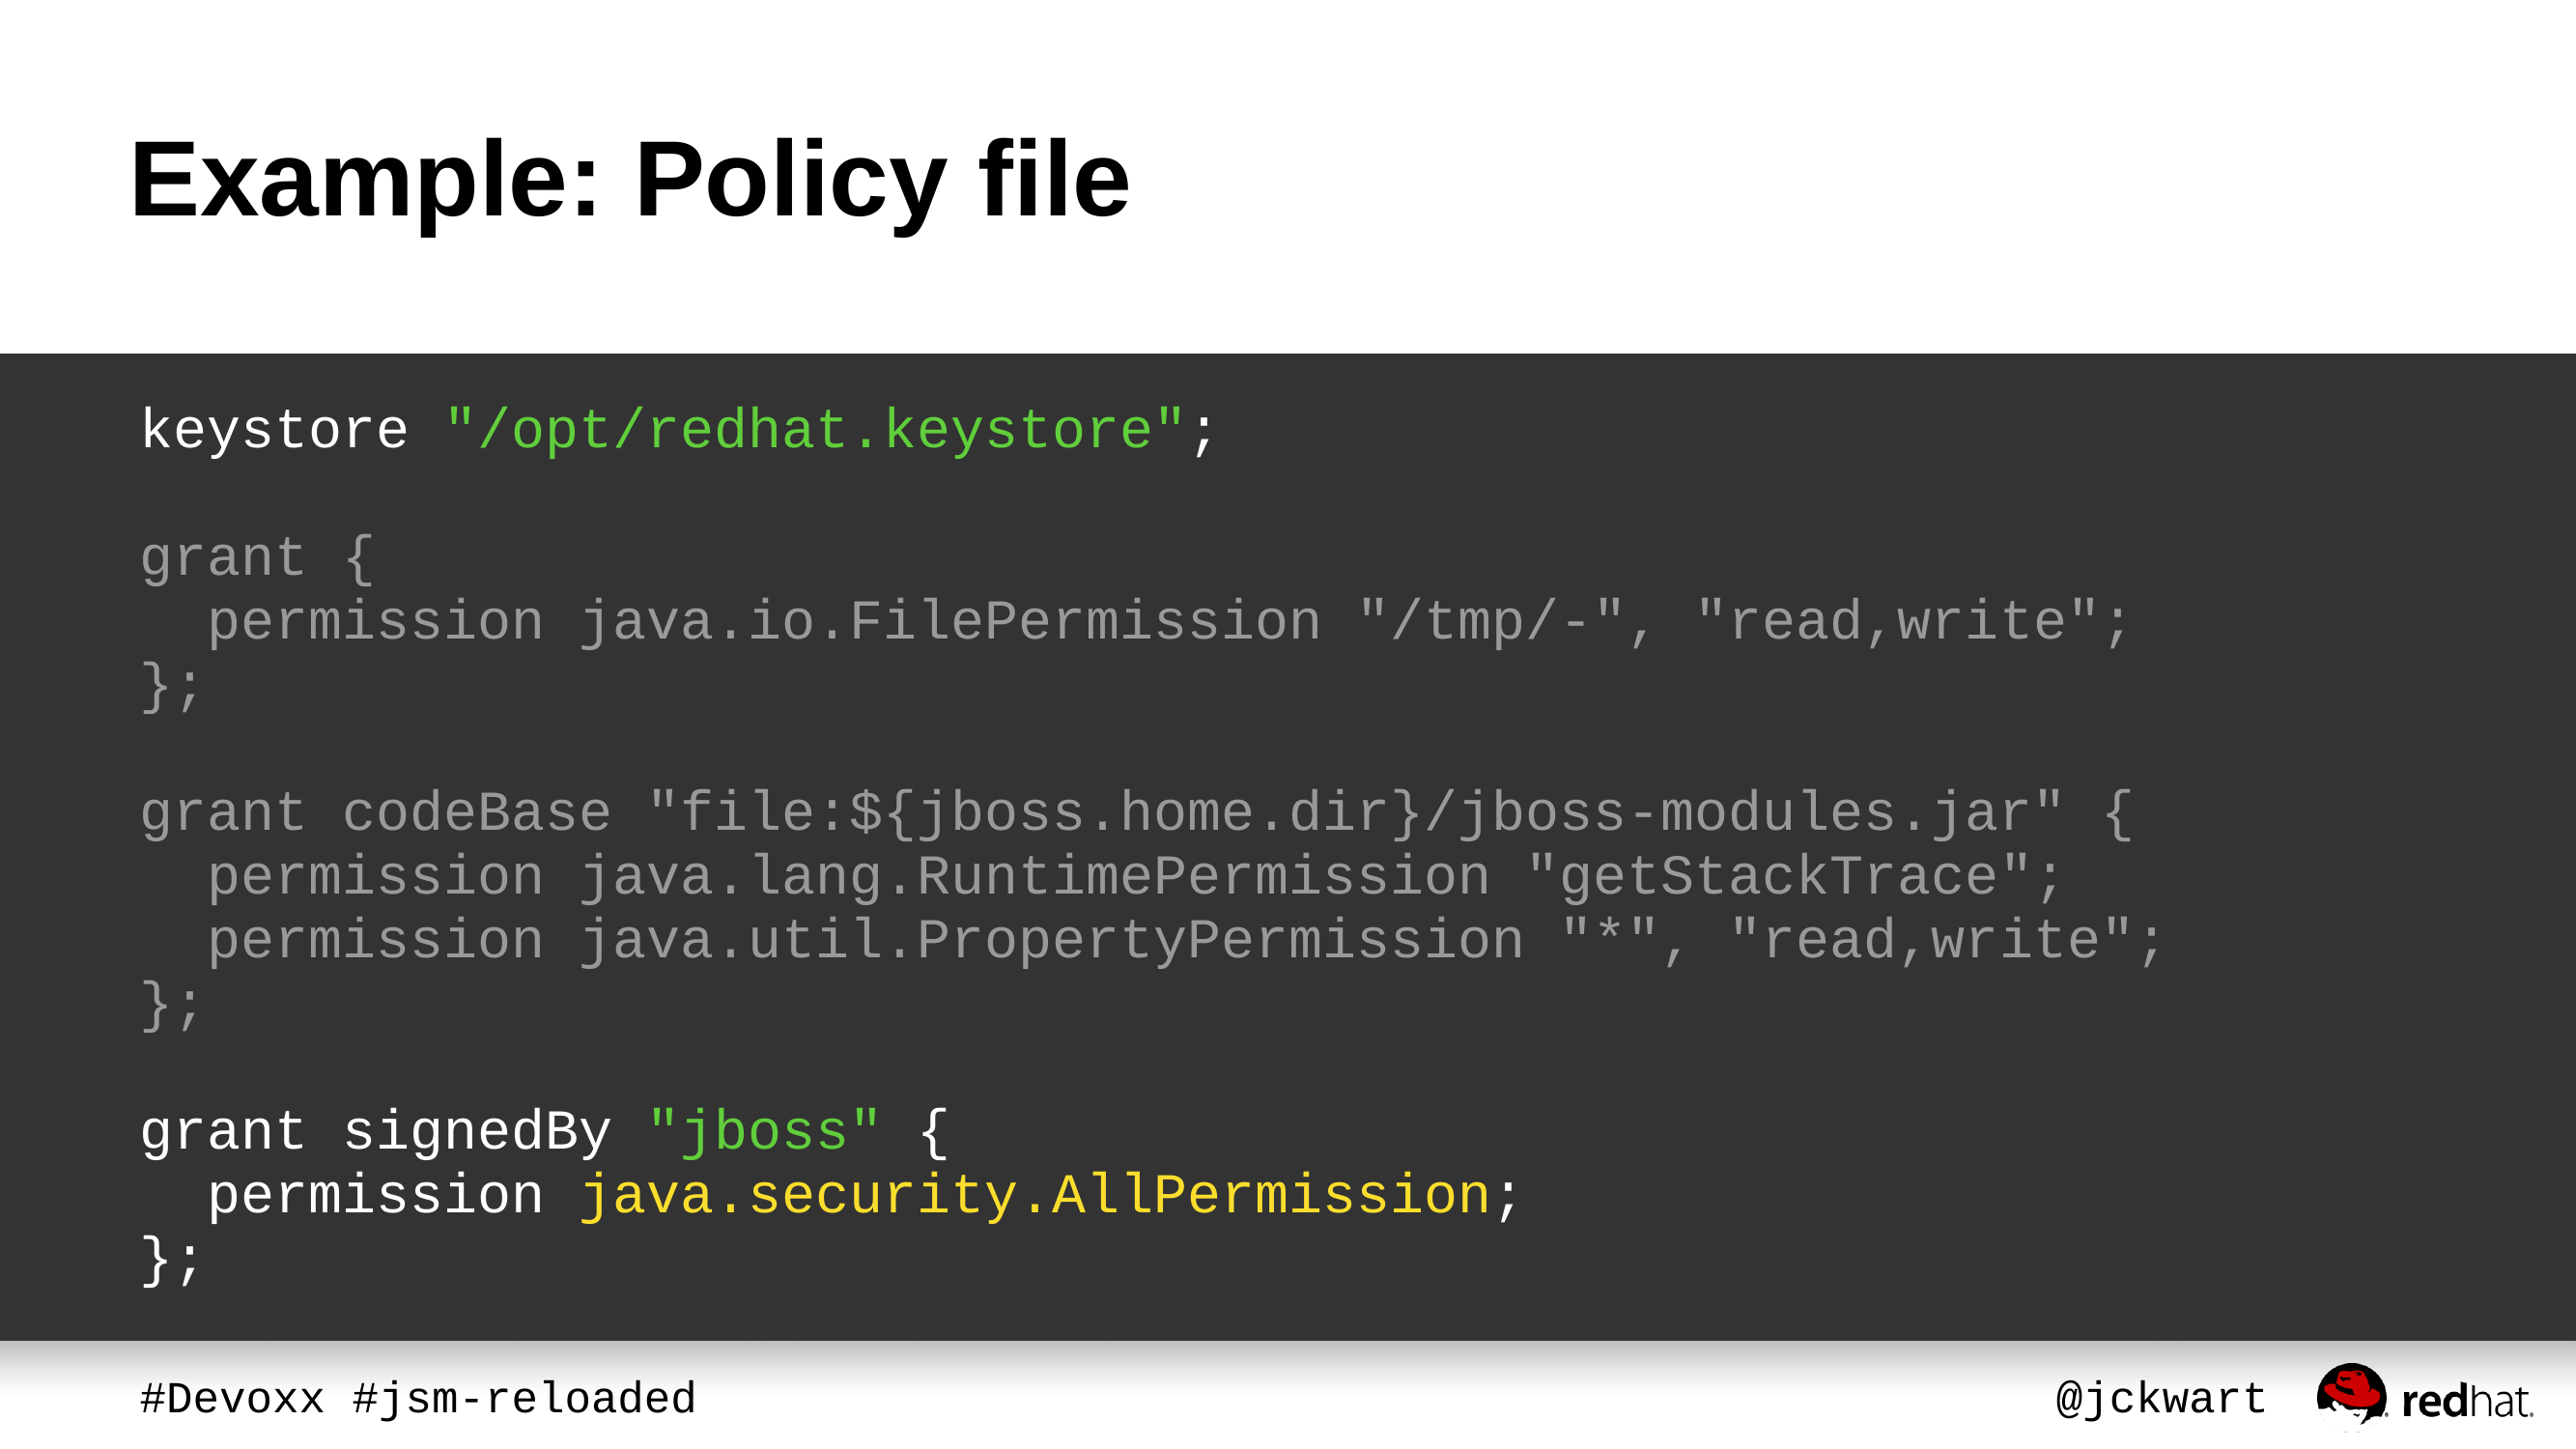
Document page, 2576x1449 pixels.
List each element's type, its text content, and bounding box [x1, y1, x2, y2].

text_box keystore "/opt/redhat.keystore"; grant { permission java.io.FilePermission "/tmp/-", "read,write"; }; grant codeBase "file:${jboss.home.dir}/jboss-modules.jar" { permission java.lang.RuntimePermission "getStackTrace"; permission java.util.PropertyPermission "*", "read,write"; }; grant signedBy "jboss" { permission java.security.AllPermission; }; [0, 354, 2576, 1341]
title Example: Policy file [128, 57, 2448, 300]
picture [0, 1341, 2576, 1445]
